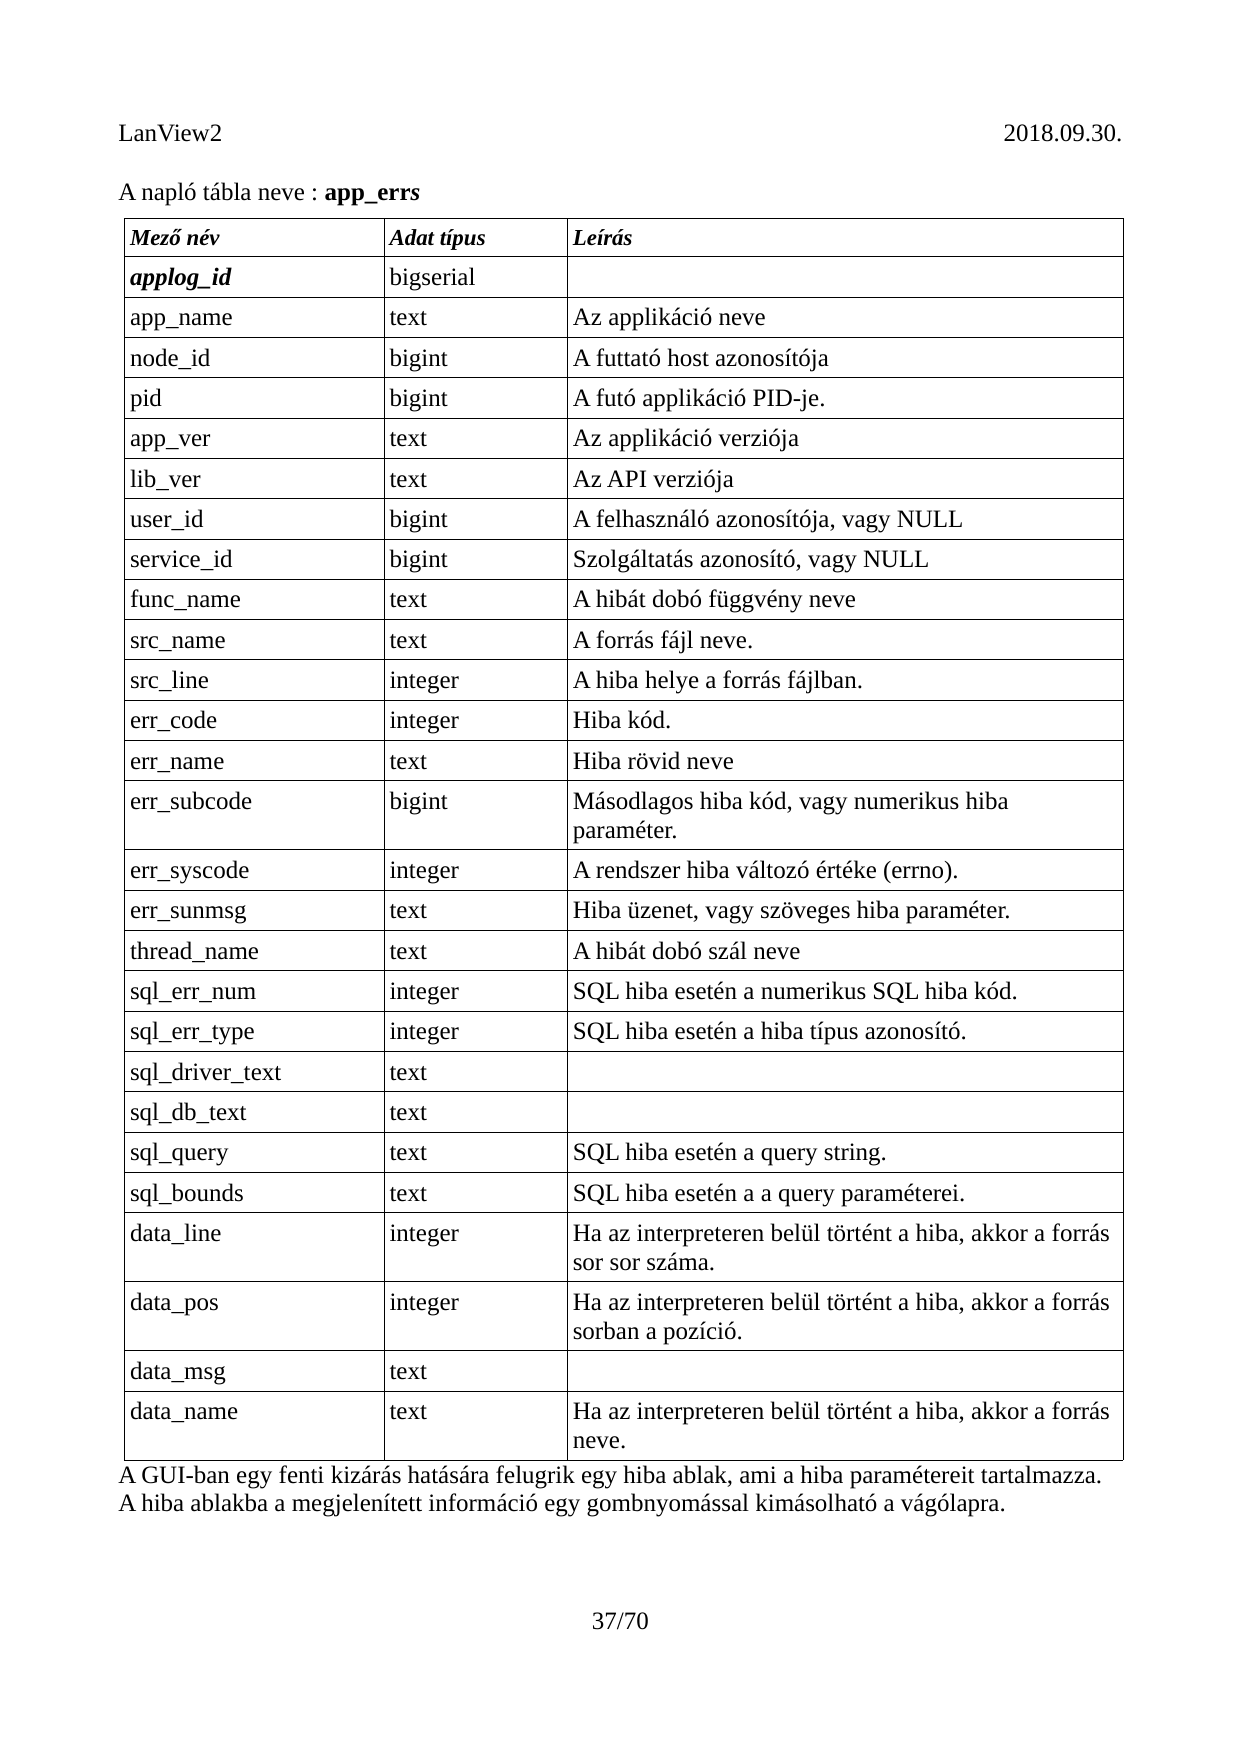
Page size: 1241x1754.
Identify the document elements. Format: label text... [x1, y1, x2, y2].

text A napló tábla neve : app_errs [118, 177, 1122, 206]
table_cell Hiba rövid neve [568, 741, 1123, 780]
table_cell Az API verziója [568, 459, 1123, 498]
table_cell integer [385, 660, 567, 700]
table_cell bigint [385, 781, 567, 849]
table_cell bigint [385, 378, 567, 417]
table_cell A felhasználó azonosítója, vagy NULL [568, 499, 1123, 538]
text A GUI-ban egy fenti kizárás hatására felugrik egy hiba ablak, ami a hiba paramétereit tartalmazza. A hiba ablakba a megjelenített információ egy gombnyomással kimásolható a vágólapra. [118, 1460, 1122, 1517]
table_cell err_name [125, 741, 384, 780]
table_cell integer [385, 971, 567, 1011]
table_cell Ha az interpreteren belül történt a hiba, akkor a forrás neve. [568, 1392, 1123, 1460]
table_cell sql_db_text [125, 1092, 384, 1132]
table_cell bigint [385, 499, 567, 538]
table_cell [568, 1052, 1123, 1091]
table_cell service_id [125, 540, 384, 579]
table_cell SQL hiba esetén a hiba típus azonosító. [568, 1012, 1123, 1051]
table_cell text [385, 620, 567, 659]
table_cell text [385, 298, 567, 337]
table_cell integer [385, 1012, 567, 1051]
table_cell SQL hiba esetén a numerikus SQL hiba kód. [568, 971, 1123, 1011]
table_cell text [385, 891, 567, 930]
table_cell src_line [125, 660, 384, 700]
table_cell Hiba üzenet, vagy szöveges hiba paraméter. [568, 891, 1123, 930]
table_header Mező név [125, 219, 384, 256]
table_cell err_code [125, 701, 384, 740]
table_cell Szolgáltatás azonosító, vagy NULL [568, 540, 1123, 579]
table_cell Hiba kód. [568, 701, 1123, 740]
table_cell A futtató host azonosítója [568, 338, 1123, 377]
table_cell SQL hiba esetén a query string. [568, 1133, 1123, 1172]
table_cell src_name [125, 620, 384, 659]
table_cell pid [125, 378, 384, 417]
table_cell [568, 1351, 1123, 1391]
table_cell integer [385, 701, 567, 740]
table_cell sql_query [125, 1133, 384, 1172]
table_cell Az applikáció verziója [568, 419, 1123, 458]
table_cell A hibát dobó szál neve [568, 931, 1123, 970]
table_cell sql_err_num [125, 971, 384, 1011]
table_header Leírás [568, 219, 1123, 256]
table_cell text [385, 1133, 567, 1172]
table_cell text [385, 419, 567, 458]
table_cell data_msg [125, 1351, 384, 1391]
table_cell text [385, 1351, 567, 1391]
table_cell err_sunmsg [125, 891, 384, 930]
table_cell A forrás fájl neve. [568, 620, 1123, 659]
table_cell data_name [125, 1392, 384, 1460]
table_cell text [385, 1392, 567, 1460]
table_cell lib_ver [125, 459, 384, 498]
table_cell integer [385, 1213, 567, 1281]
table_cell sql_driver_text [125, 1052, 384, 1091]
table_cell Másodlagos hiba kód, vagy numerikus hiba paraméter. [568, 781, 1123, 849]
table_cell Ha az interpreteren belül történt a hiba, akkor a forrás sorban a pozíció. [568, 1282, 1123, 1350]
table_cell thread_name [125, 931, 384, 970]
table_cell text [385, 1052, 567, 1091]
table_cell text [385, 580, 567, 619]
table_cell A hibát dobó függvény neve [568, 580, 1123, 619]
table_cell bigserial [385, 257, 567, 297]
table_cell data_pos [125, 1282, 384, 1350]
table_cell err_syscode [125, 850, 384, 890]
table_cell text [385, 459, 567, 498]
table_cell integer [385, 1282, 567, 1350]
table_cell A futó applikáció PID-je. [568, 378, 1123, 417]
table_cell bigint [385, 338, 567, 377]
table_cell A rendszer hiba változó értéke (errno). [568, 850, 1123, 890]
table_cell user_id [125, 499, 384, 538]
table_cell app_name [125, 298, 384, 337]
table_header Adat típus [385, 219, 567, 256]
table_cell [568, 1092, 1123, 1132]
table_cell A hiba helye a forrás fájlban. [568, 660, 1123, 700]
table_cell text [385, 741, 567, 780]
table_cell bigint [385, 540, 567, 579]
table_cell text [385, 1173, 567, 1212]
table_cell text [385, 931, 567, 970]
table_cell Az applikáció neve [568, 298, 1123, 337]
table_cell func_name [125, 580, 384, 619]
table_cell sql_bounds [125, 1173, 384, 1212]
table_cell app_ver [125, 419, 384, 458]
table_cell text [385, 1092, 567, 1132]
table_cell [568, 257, 1123, 297]
table_cell Ha az interpreteren belül történt a hiba, akkor a forrás sor sor száma. [568, 1213, 1123, 1281]
table_cell data_line [125, 1213, 384, 1281]
table_cell sql_err_type [125, 1012, 384, 1051]
table_cell node_id [125, 338, 384, 377]
table_cell err_subcode [125, 781, 384, 849]
table_cell SQL hiba esetén a a query paraméterei. [568, 1173, 1123, 1212]
table_cell applog_id [125, 257, 384, 297]
table_cell integer [385, 850, 567, 890]
